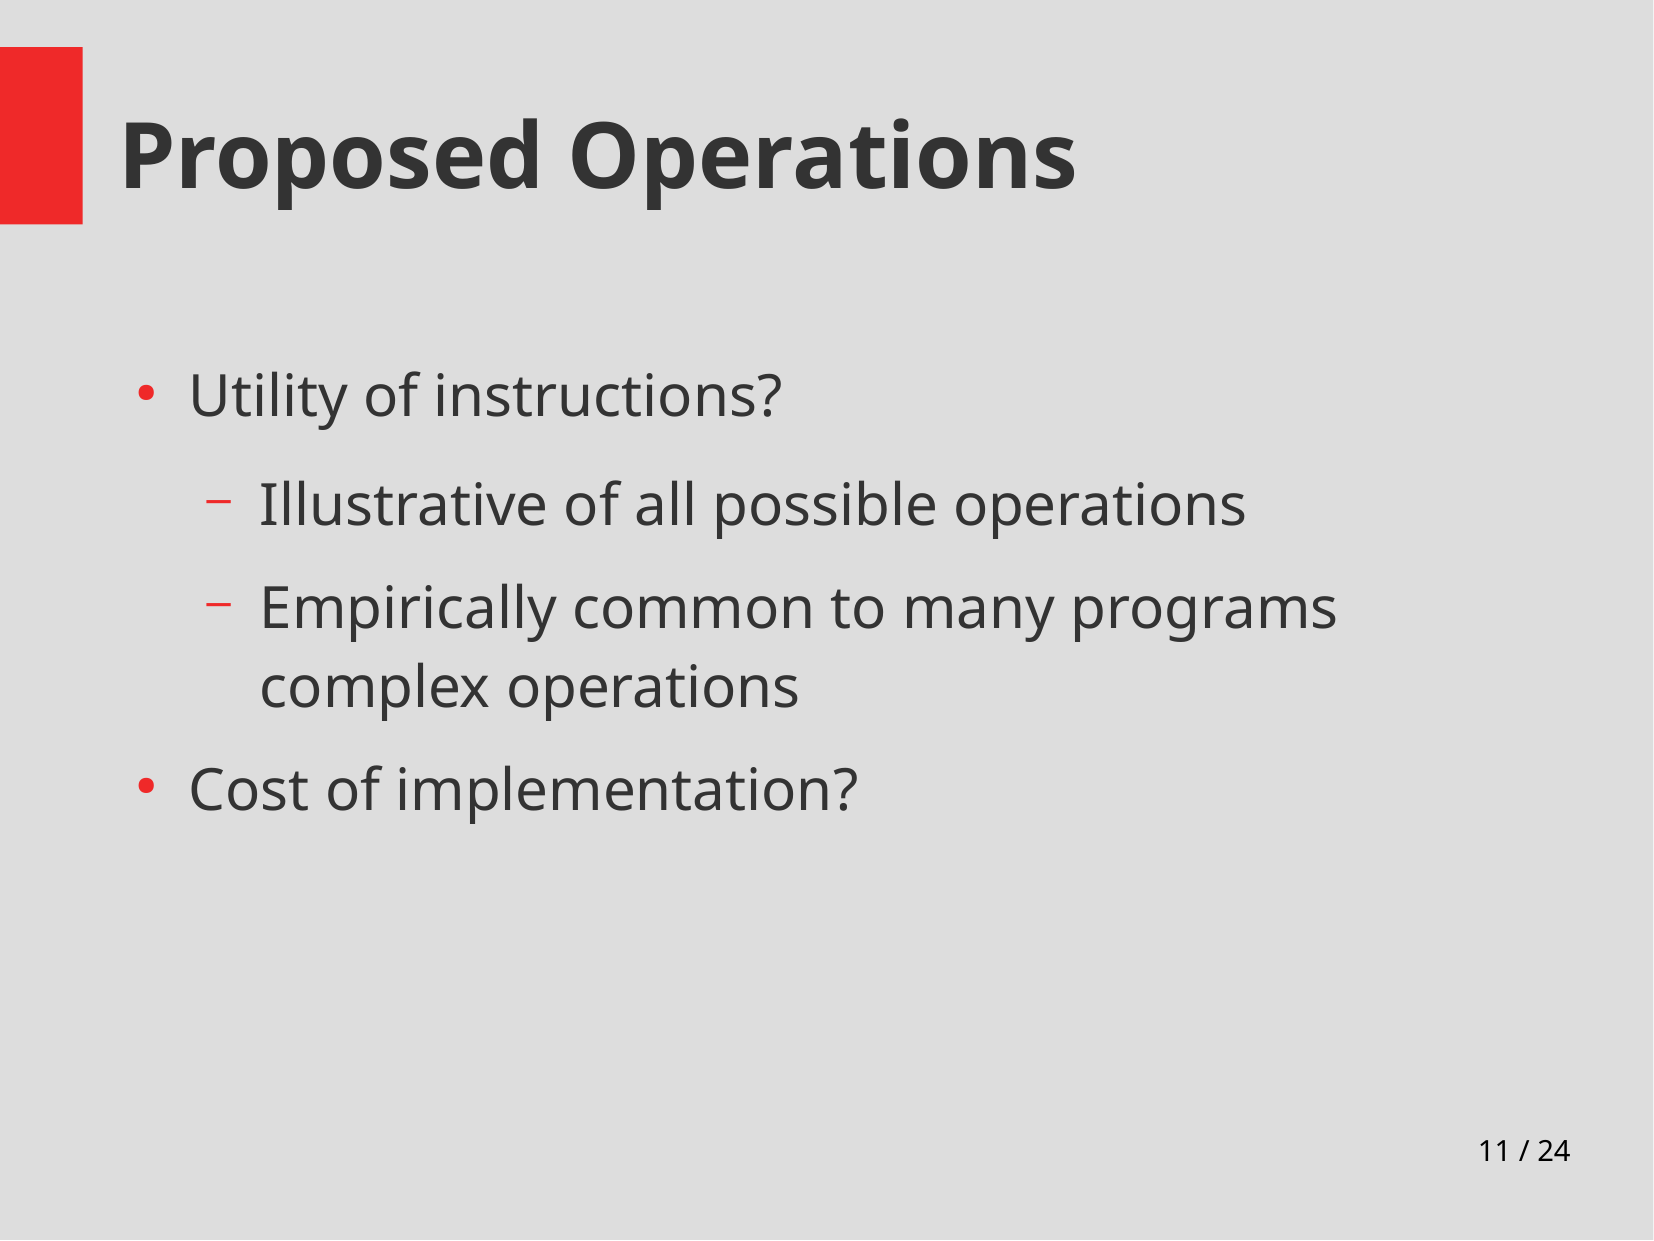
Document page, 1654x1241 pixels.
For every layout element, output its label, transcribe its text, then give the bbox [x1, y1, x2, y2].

list Utility of instructions? Illustrative of all possible operations Empirically common to many programs complex operations Cost of implementation? [118, 354, 1536, 1074]
title Proposed Operations [118, 49, 1571, 257]
